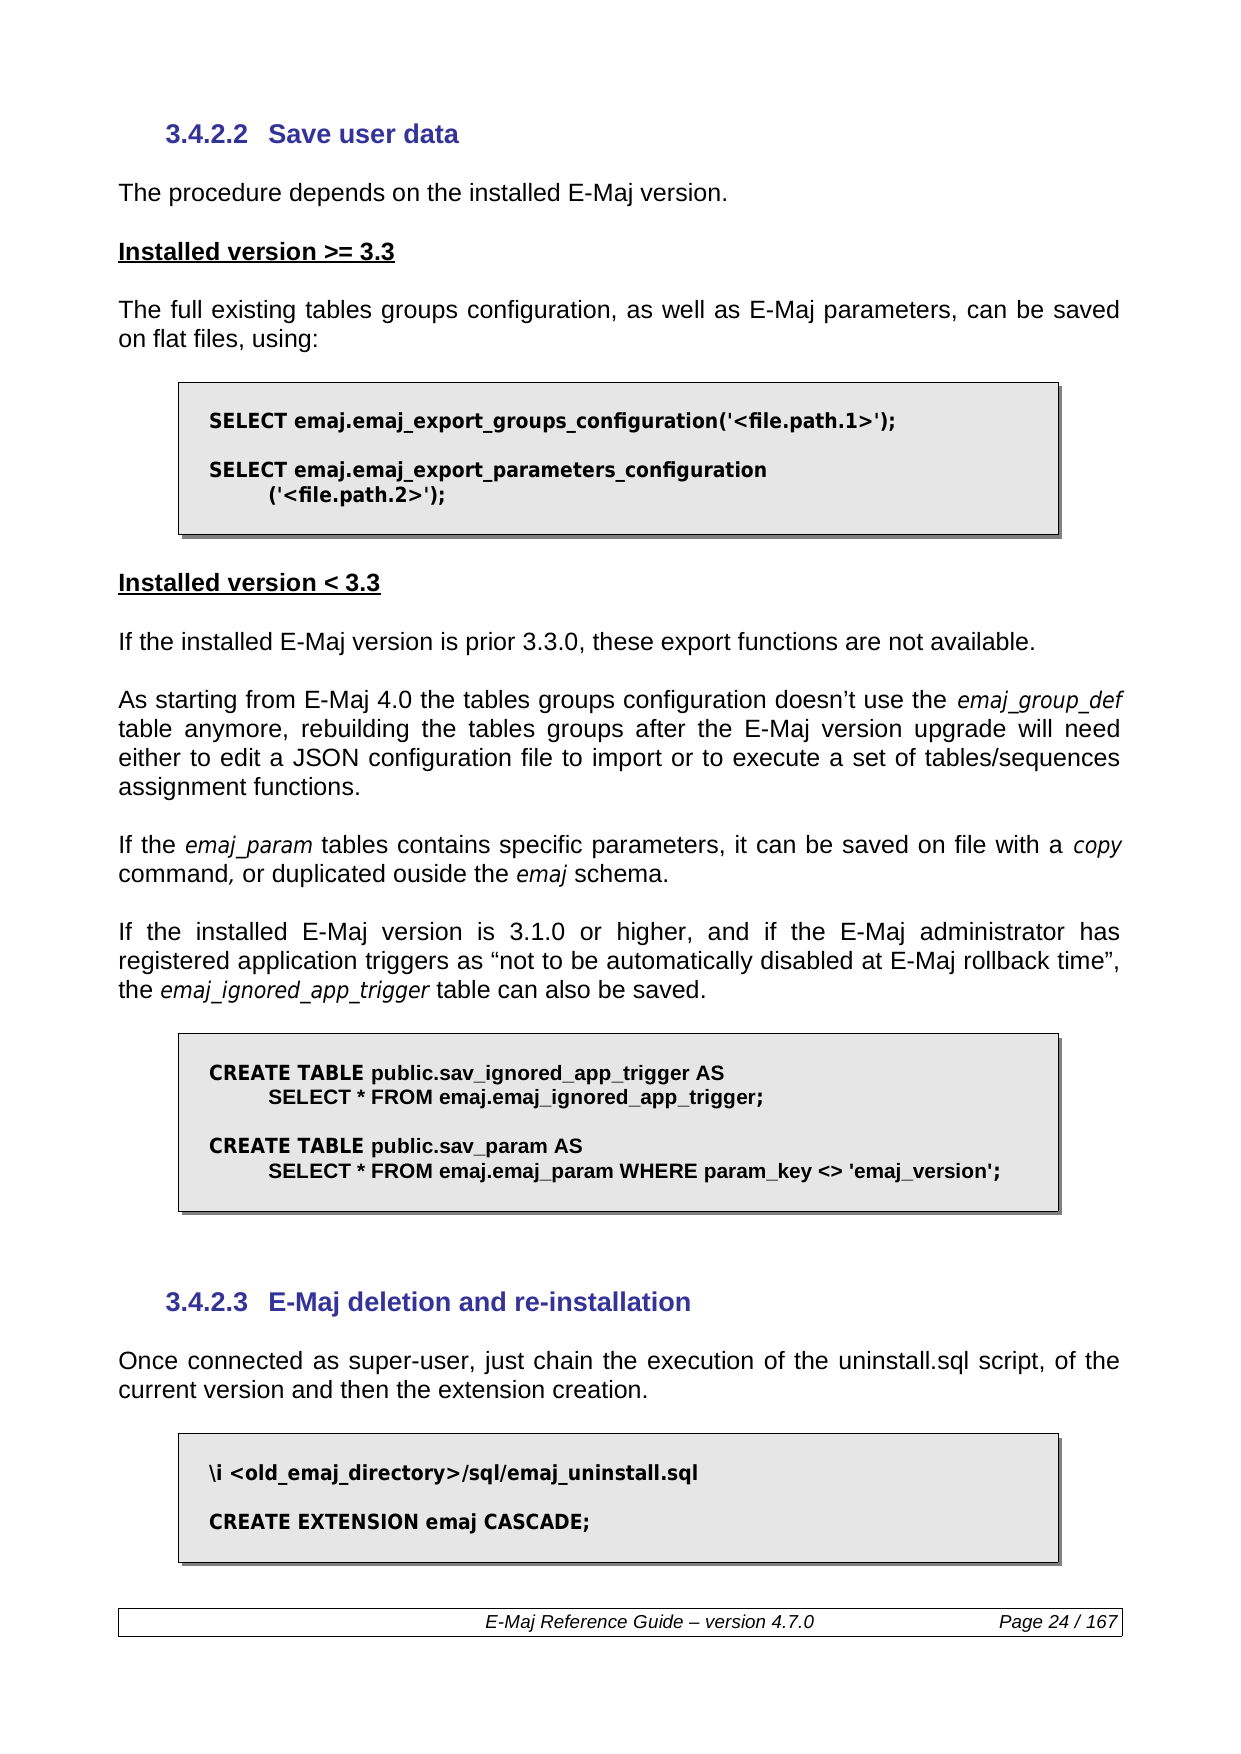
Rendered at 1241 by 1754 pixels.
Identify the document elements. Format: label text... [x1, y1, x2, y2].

subtitle E-Maj deletion and re-installation [165, 1286, 1122, 1317]
text CREATE TABLE public.sav_param AS SELECT * FROM emaj.emaj_param WHERE param_key <> 'emaj_version'; [179, 1131, 1058, 1180]
text The full existing tables groups configuration, as well as E-Maj parameters, can be saved on flat files, using: [118, 294, 1122, 353]
text Installed version >= 3.3 [118, 236, 1122, 265]
subtitle Save user data [165, 118, 1122, 149]
text CREATE EXTENSION emaj CASCADE; [179, 1507, 1058, 1531]
text If the installed E-Maj version is prior 3.3.0, these export functions are not available. [118, 626, 1122, 656]
text SELECT emaj.emaj_export_groups_configuration('<file.path.1>'); [179, 406, 1058, 431]
text If the emaj_param tables contains specific parameters, it can be saved on file with a copy command, or duplicated ouside the emaj schema. [118, 830, 1122, 888]
text Once connected as super-user, just chain the execution of the uninstall.sql script, of the current version and then the extension creation. [118, 1346, 1122, 1404]
text The procedure depends on the installed E-Maj version. [118, 178, 1122, 207]
text Installed version < 3.3 [118, 568, 1122, 597]
text If the installed E-Maj version is 3.1.0 or higher, and if the E-Maj administrator has registered application triggers as “not to be automatically disabled at E-Maj rollback time”, the emaj_ignored_app_trigger table can also be saved. [118, 917, 1122, 1004]
text \i <old_emaj_directory>/sql/emaj_uninstall.sql [179, 1458, 1058, 1482]
text SELECT emaj.emaj_export_parameters_configuration ('<file.path.2>'); [179, 455, 1058, 504]
text As starting from E-Maj 4.0 the tables groups configuration doesn’t use the emaj_group_def table anymore, rebuilding the tables groups after the E-Maj version upgrade will need either to edit a JSON configuration file to import or to execute a set of tables/sequences assignment functions. [118, 684, 1122, 801]
text CREATE TABLE public.sav_ignored_app_trigger AS SELECT * FROM emaj.emaj_ignored_app_trigger; [179, 1058, 1058, 1107]
